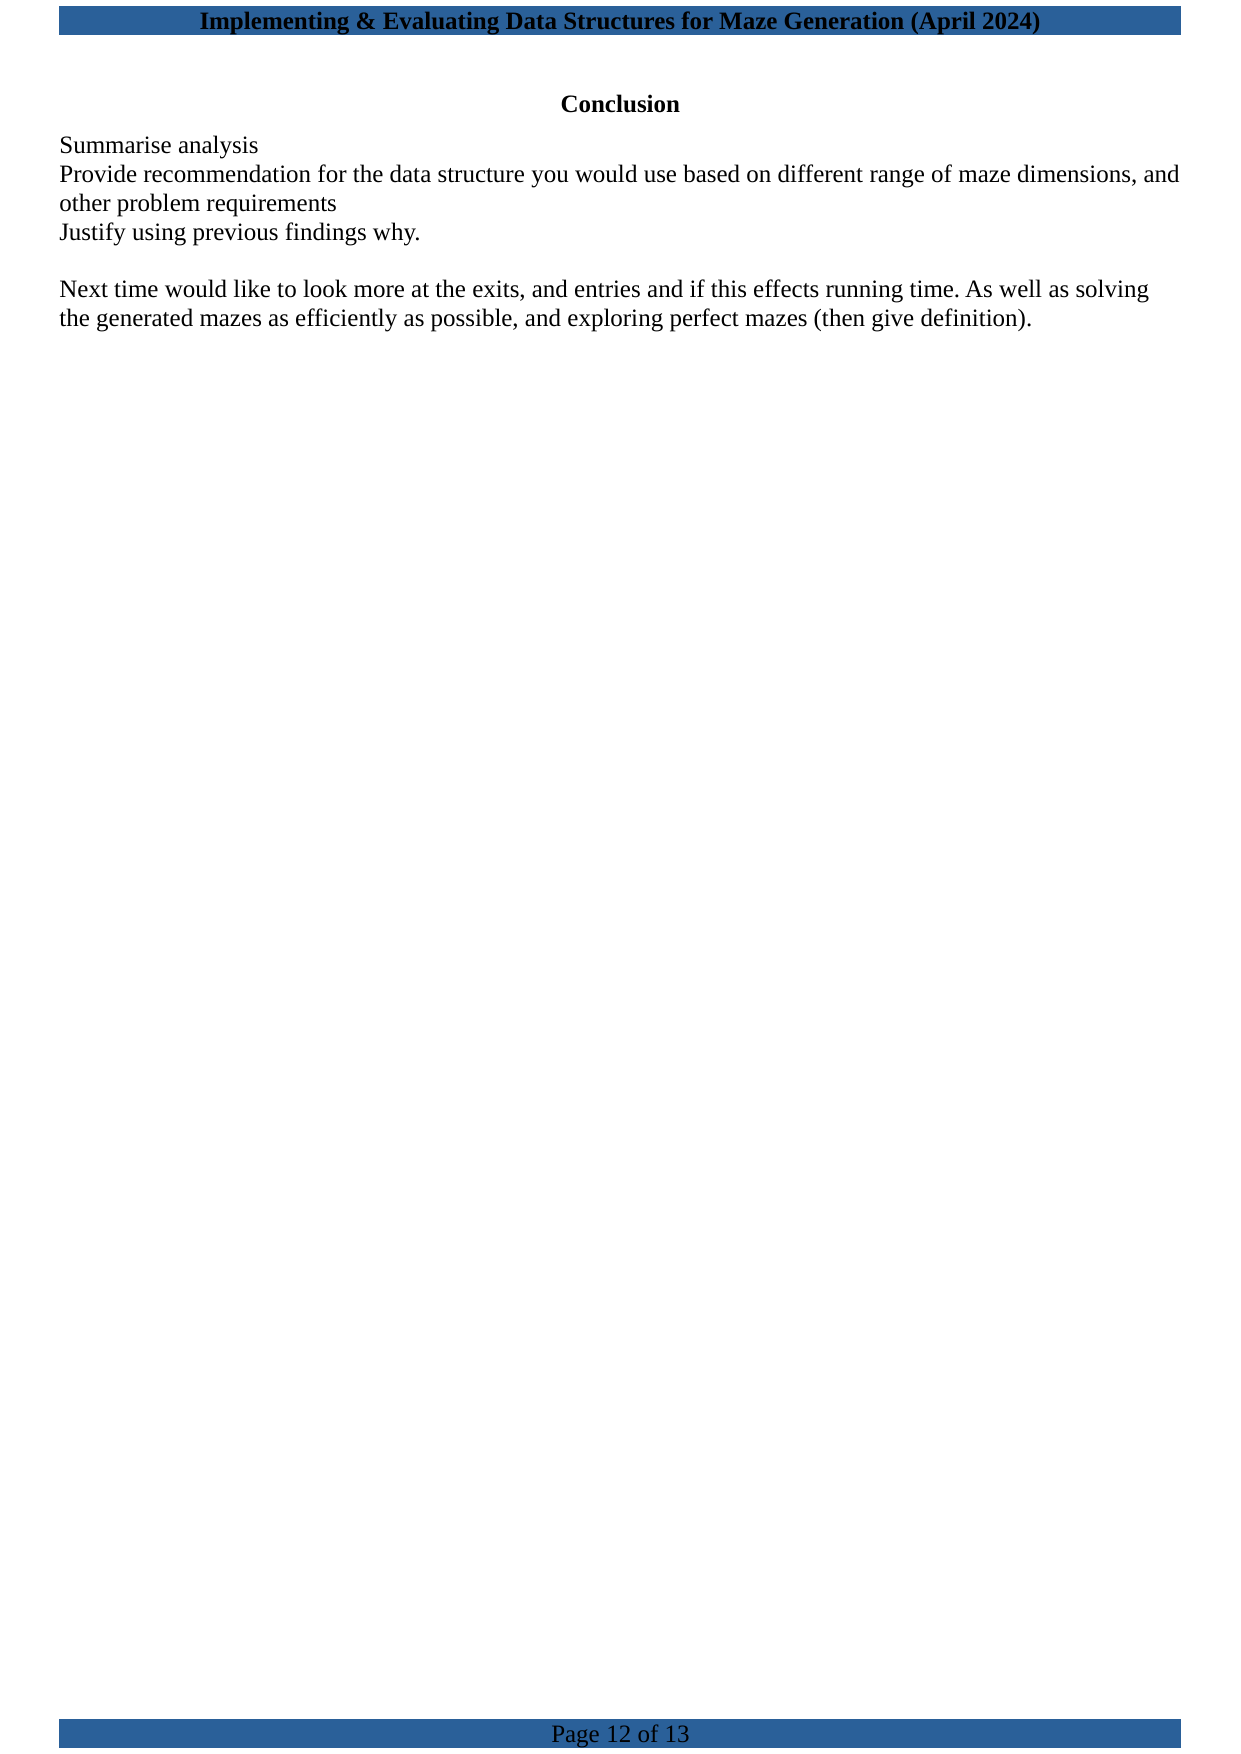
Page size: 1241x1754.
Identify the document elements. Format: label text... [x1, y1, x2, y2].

text Next time would like to look more at the exits, and entries and if this effects running time. As well as solving the generated mazes as efficiently as possible, and exploring perfect mazes (then give definition). [59, 274, 1181, 332]
text Justify using previous findings why. [59, 217, 1181, 245]
text Provide recommendation for the data structure you would use based on different range of maze dimensions, and other problem requirements [59, 159, 1181, 217]
text Summarise analysis [59, 130, 1181, 159]
subtitle Conclusion [59, 89, 1181, 118]
